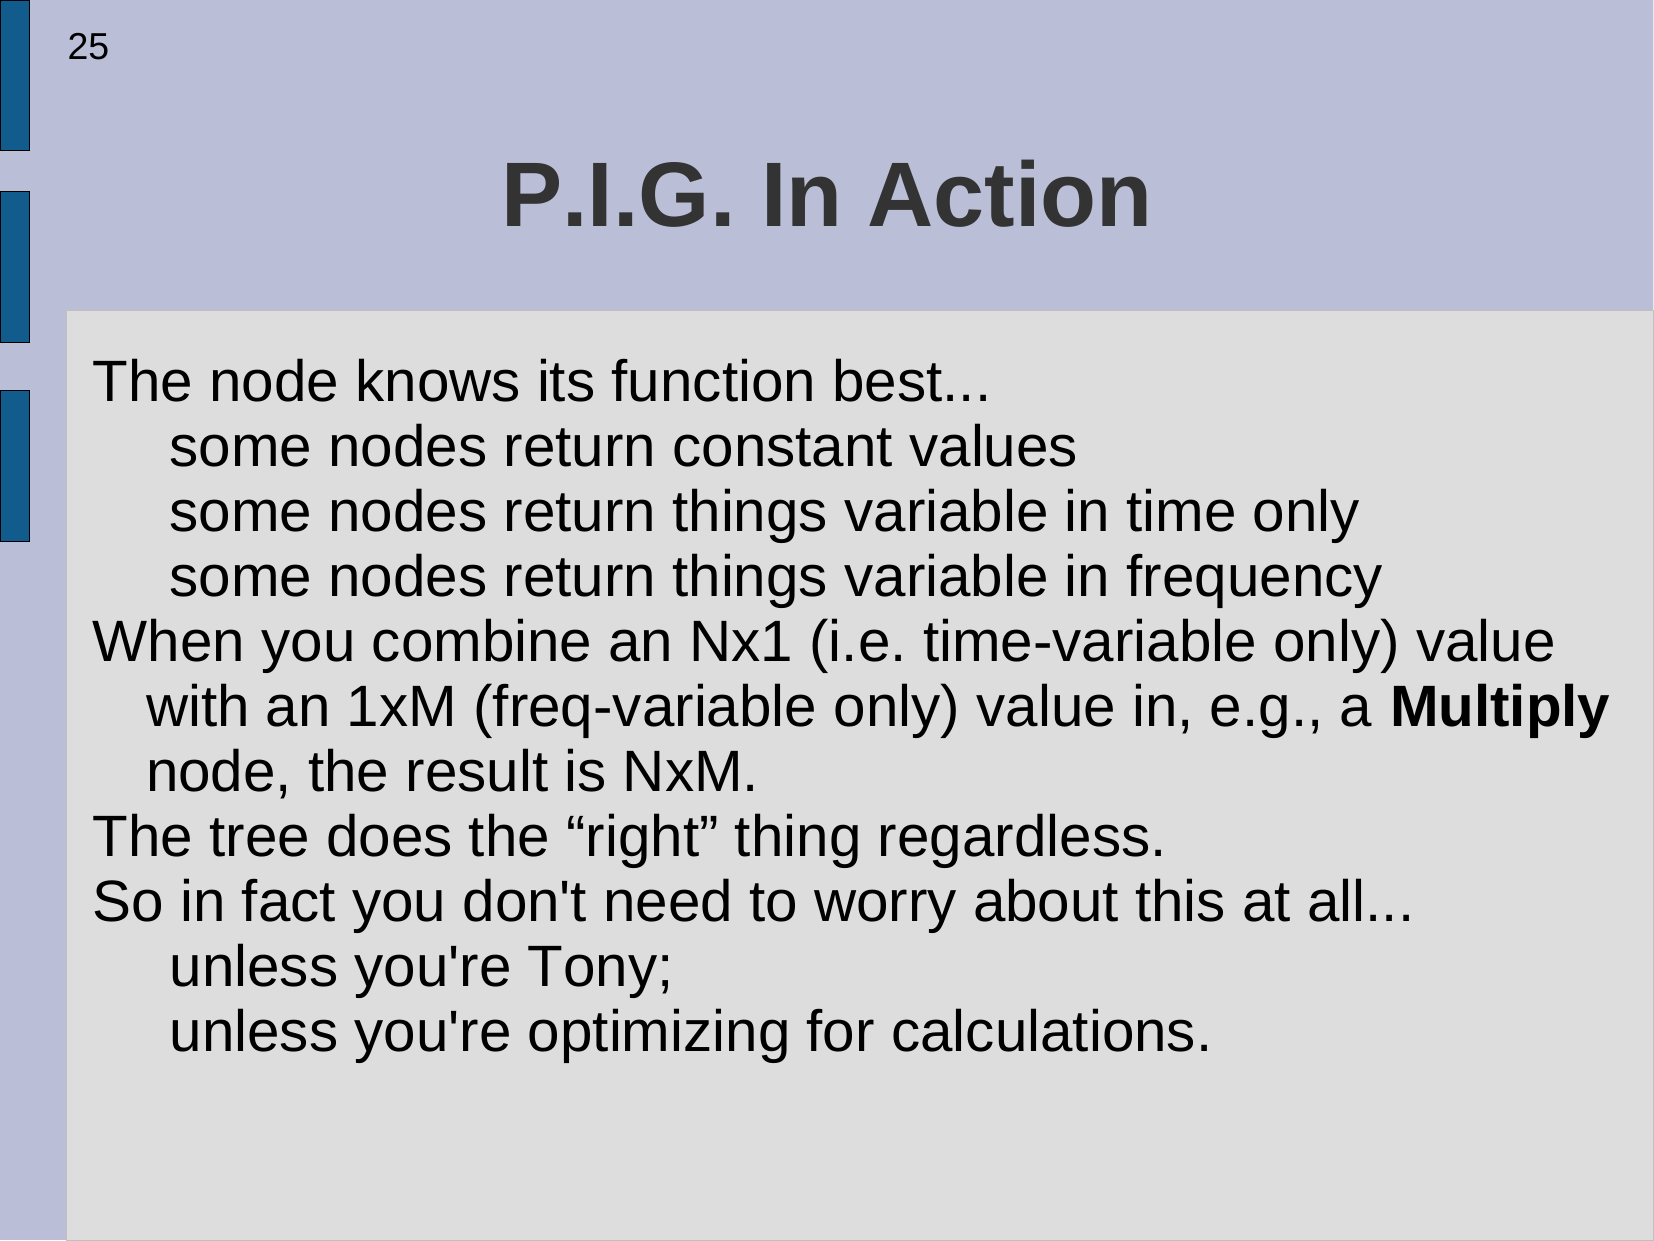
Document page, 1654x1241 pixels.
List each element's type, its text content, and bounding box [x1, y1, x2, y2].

text_box 5 [52, 18, 288, 92]
title P.I.G. In Action [121, 91, 1534, 299]
list The node knows its function best... some nodes return constant values some nodes return things variable in time only some nodes return things variable in frequency When you combine an Nx1 (i.e. time-variable only) value with an 1xM (freq-variable only) value in, e.g., a Multiply node, the result is NxM. The tree does the “right” thing regardless. So in fact you don't need to worry about this at all... unless you're Tony; unless you're optimizing for calculations. [75, 348, 1611, 1162]
